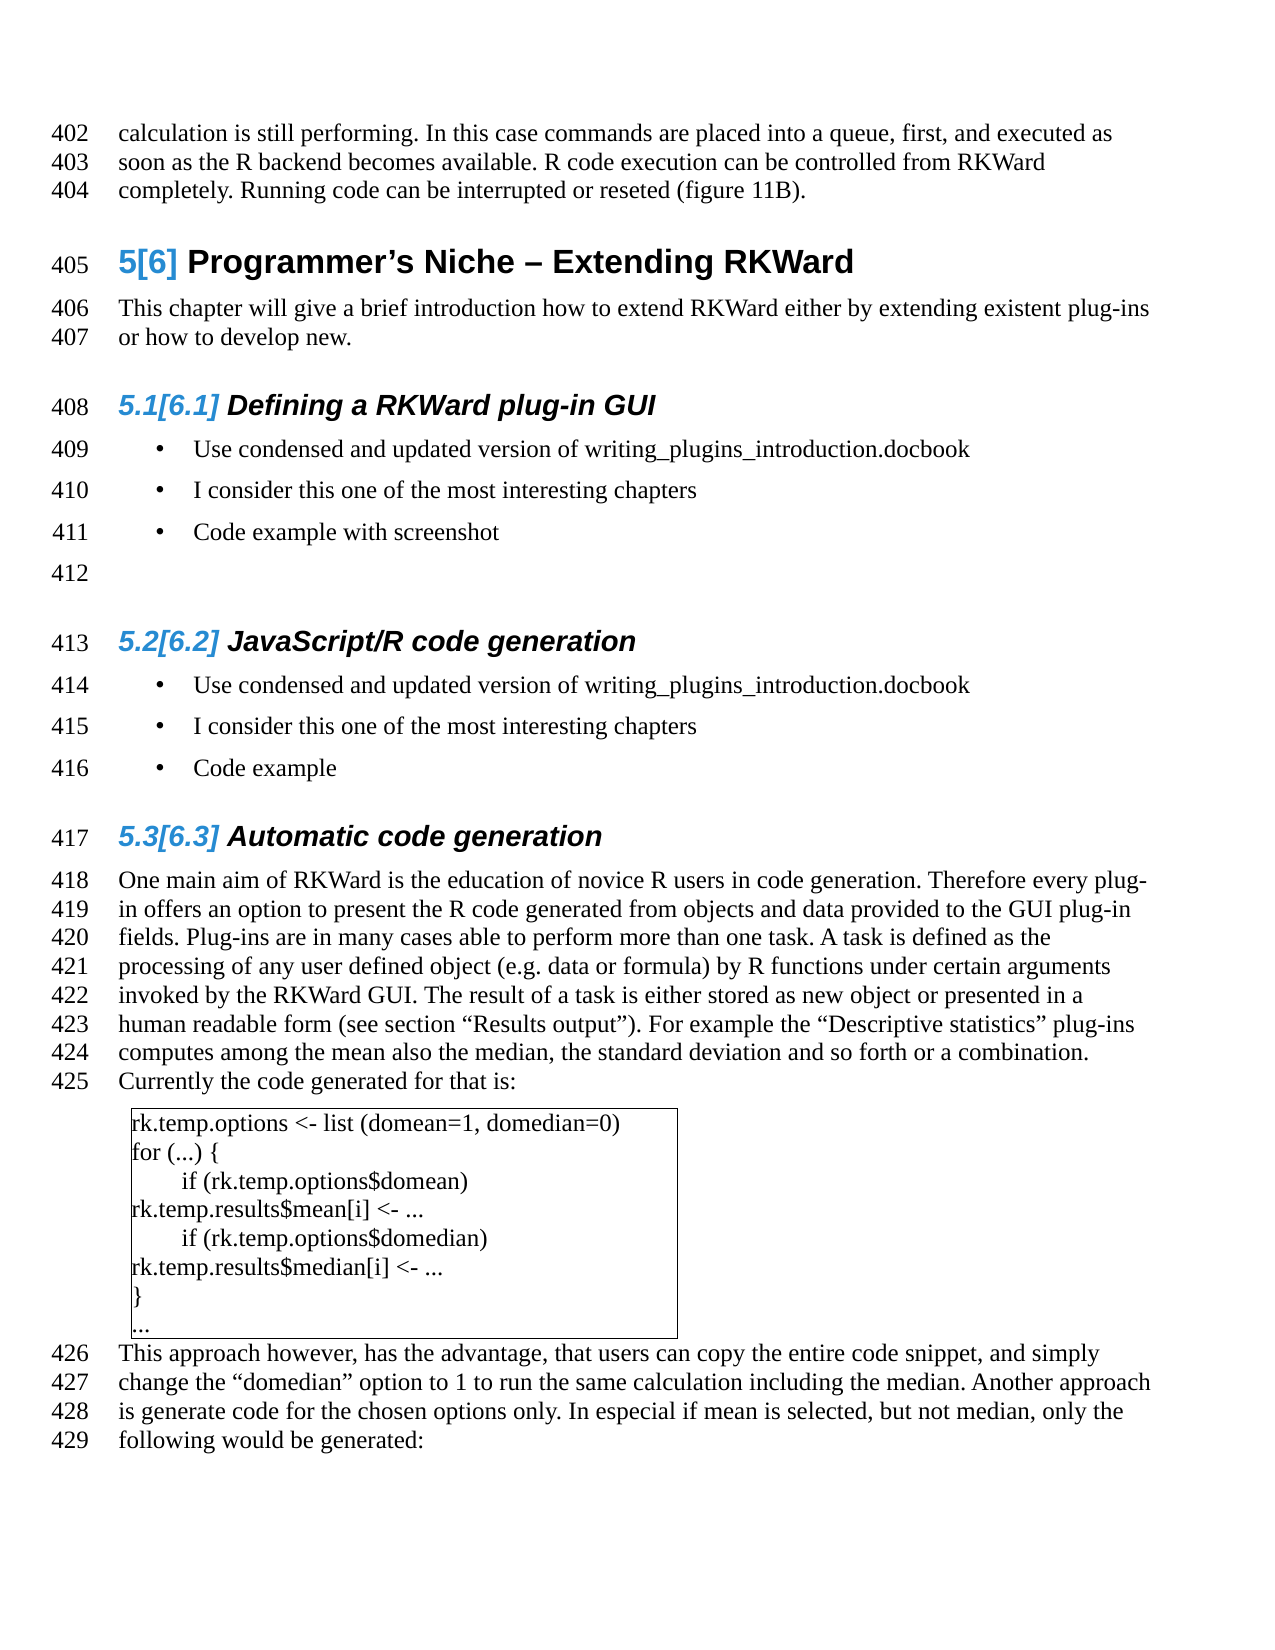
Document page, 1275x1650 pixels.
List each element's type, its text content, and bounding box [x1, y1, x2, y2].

list Code example with screenshot [156, 517, 1157, 545]
text This approach however, has the advantage, that users can copy the entire code snippet, and simply change the “domedian” option to 1 to run the same calculation including the median. Another approach is generate code for the chosen options only. In especial if mean is selected, but not median, only the following would be generated: [118, 1107, 1157, 1453]
text calculation is still performing. In this case commands are placed into a queue, first, and executed as soon as the R backend becomes available. R code execution can be controlled from RKWard completely. Running code can be interrupted or reseted (figure 11B). [118, 118, 1157, 204]
text This chapter will give a brief introduction how to extend RKWard either by extending existent plug-ins or how to develop new. [118, 293, 1157, 351]
subtitle Programmer’s Niche – Extending RKWard [118, 242, 1157, 281]
list Use condensed and updated version of writing_plugins_introduction.docbook [156, 434, 1157, 463]
subtitle JavaScript/R code generation [118, 624, 1157, 658]
subtitle Defining a RKWard plug-in GUI [118, 388, 1157, 422]
subtitle Automatic code generation [118, 819, 1157, 852]
list I consider this one of the most interesting chapters [156, 475, 1157, 504]
list I consider this one of the most interesting chapters [156, 711, 1157, 740]
list Use condensed and updated version of writing_plugins_introduction.docbook [156, 670, 1157, 699]
text One main aim of RKWard is the education of novice R users in code generation. Therefore every plug-in offers an option to present the R code generated from objects and data provided to the GUI plug-in fields. Plug-ins are in many cases able to perform more than one task. A task is defined as the processing of any user defined object (e.g. data or formula) by R functions under certain arguments invoked by the RKWard GUI. The result of a task is either stored as new object or presented in a human readable form (see section “Results output”). For example the “Descriptive statistics” plug-ins computes among the mean also the median, the standard deviation and so forth or a combination. Currently the code generated for that is: [118, 865, 1157, 1095]
list Code example [156, 753, 1157, 781]
